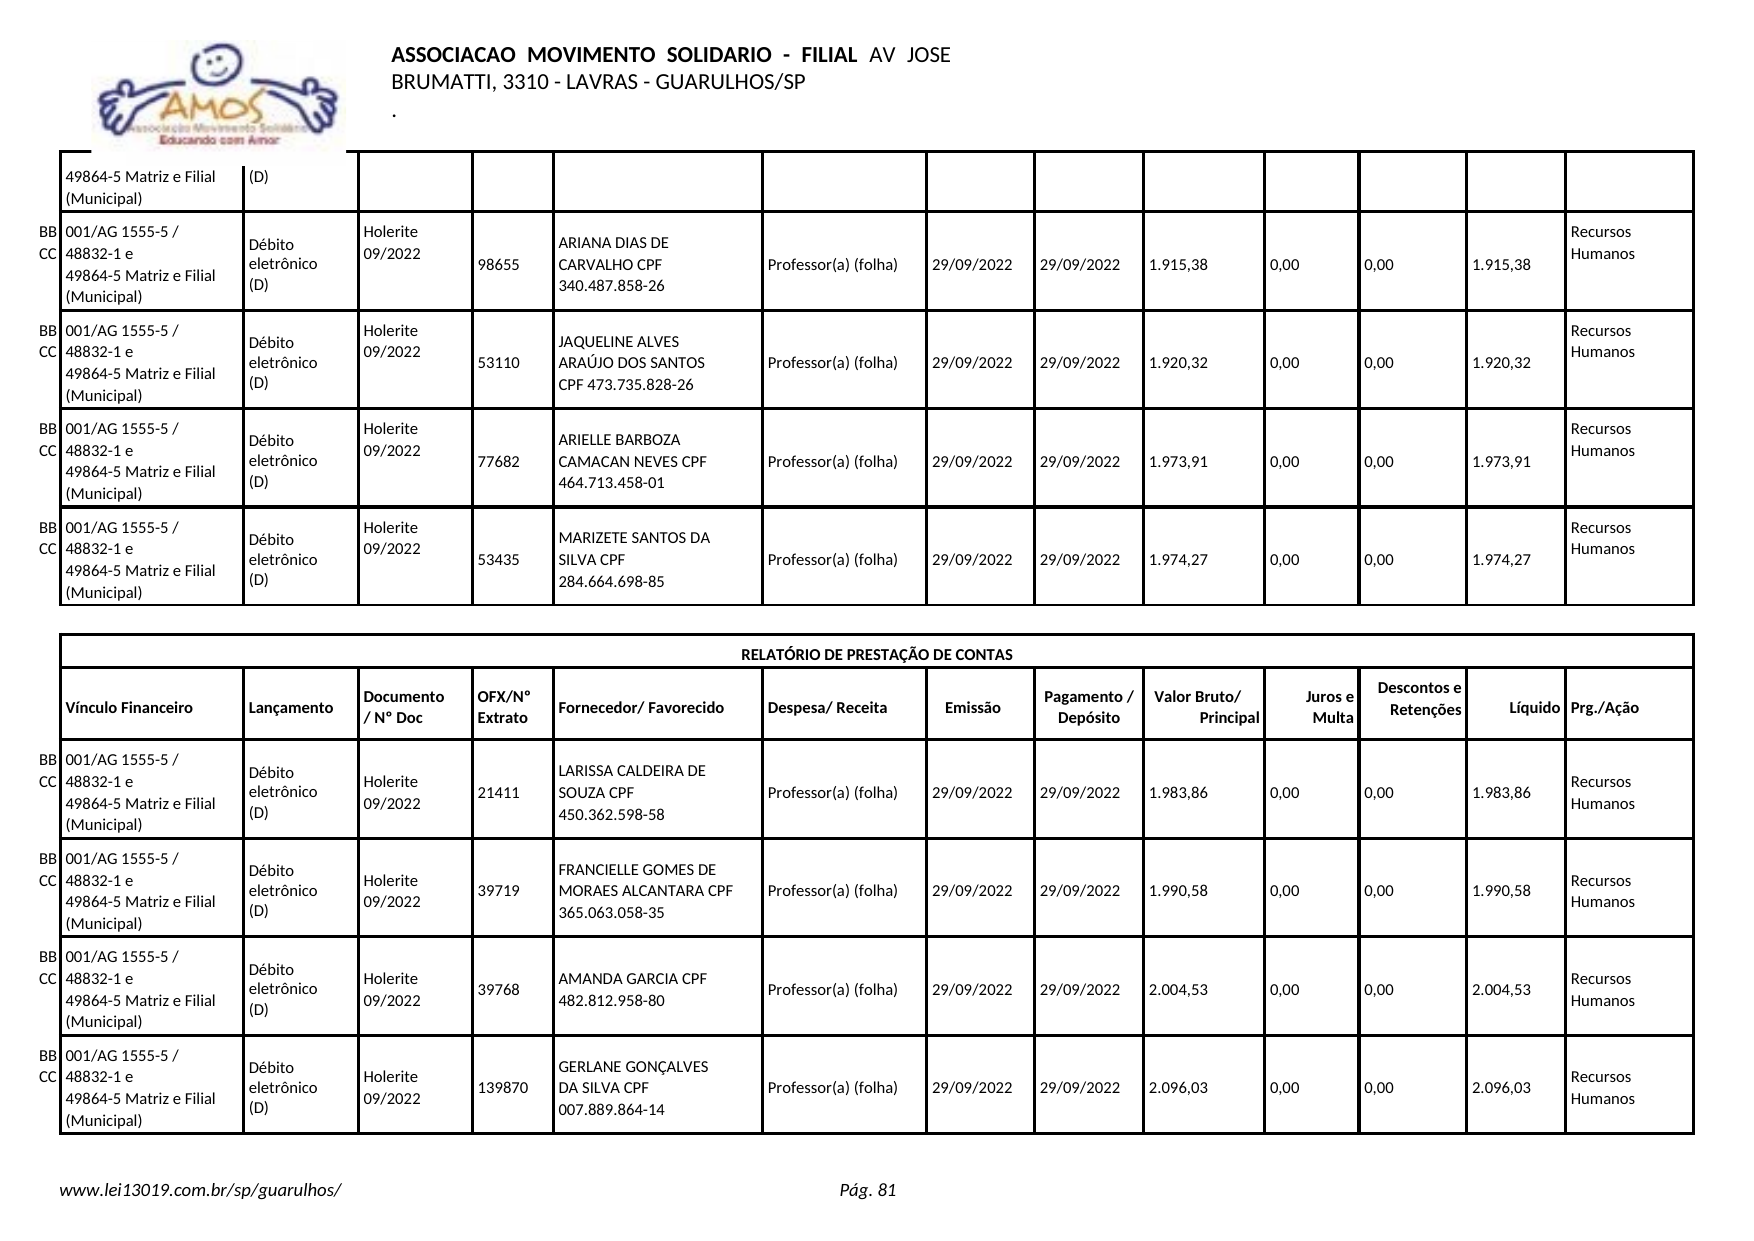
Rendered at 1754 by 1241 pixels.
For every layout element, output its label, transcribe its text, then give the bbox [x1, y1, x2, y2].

table_cell [1567, 153, 1692, 210]
table_cell Holerite 09/2022 [360, 1037, 471, 1132]
table_cell [764, 153, 925, 210]
table_cell 21411 [474, 741, 552, 837]
table_cell 1.920,32 [1145, 312, 1263, 407]
table_cell 29/09/2022 [1036, 509, 1142, 604]
table_cell Holerite 09/2022 [360, 213, 471, 308]
table_cell 0,00 [1361, 410, 1465, 505]
table_cell Holerite 09/2022 [360, 410, 471, 505]
table_cell Holerite 09/2022 [360, 840, 471, 935]
table_cell Débito eletrônico (D) [245, 1037, 357, 1132]
table_cell (D) [245, 153, 357, 210]
table_cell 1.990,58 [1468, 840, 1564, 935]
table_cell 001/AG 1555-5 / 48832-1 e 49864-5 Matriz e Filial (Municipal) [62, 312, 242, 407]
table_cell Descontos e Retenções [1361, 669, 1465, 738]
table_cell 0,00 [1361, 213, 1465, 308]
table_cell 139870 [474, 1037, 552, 1132]
table_cell 1.974,27 [1468, 509, 1564, 604]
table_cell FRANCIELLE GOMES DE MORAES ALCANTARA CPF 365.063.058-35 [555, 840, 761, 935]
table_cell Professor(a) (folha) [764, 312, 925, 407]
table_cell 0,00 [1266, 741, 1357, 837]
table_cell 53435 [474, 509, 552, 604]
table_cell 49864-5 Matriz e Filial (Municipal) [62, 153, 242, 210]
table_cell 98655 [474, 213, 552, 308]
table_cell 2.004,53 [1468, 938, 1564, 1033]
table_cell Holerite 09/2022 [360, 938, 471, 1033]
table_cell 29/09/2022 [1036, 741, 1142, 837]
table_cell Prg./Ação [1567, 669, 1692, 738]
table_cell 29/09/2022 [928, 840, 1033, 935]
table_cell 29/09/2022 [928, 741, 1033, 837]
table_cell 2.096,03 [1145, 1037, 1263, 1132]
table_cell Juros e Multa [1266, 669, 1357, 738]
table_cell 001/AG 1555-5 / 48832-1 e 49864-5 Matriz e Filial (Municipal) [62, 509, 242, 604]
table_cell Holerite 09/2022 [360, 312, 471, 407]
table_cell Débito eletrônico (D) [245, 312, 357, 407]
table_cell 1.983,86 [1145, 741, 1263, 837]
table_cell Débito eletrônico (D) [245, 410, 357, 505]
table_cell ARIANA DIAS DE CARVALHO CPF 340.487.858-26 [555, 213, 761, 308]
table_cell Recursos Humanos [1567, 312, 1692, 407]
table_cell AMANDA GARCIA CPF 482.812.958-80 [555, 938, 761, 1033]
table_cell Recursos Humanos [1567, 213, 1692, 308]
table_cell 2.096,03 [1468, 1037, 1564, 1132]
table_cell 39719 [474, 840, 552, 935]
table_cell 53110 [474, 312, 552, 407]
table_cell Débito eletrônico (D) [245, 509, 357, 604]
table_cell [360, 153, 471, 210]
table_cell Líquido [1468, 669, 1564, 738]
table_cell 0,00 [1266, 312, 1357, 407]
table_cell 1.973,91 [1468, 410, 1564, 505]
table_cell 1.990,58 [1145, 840, 1263, 935]
table_cell 0,00 [1266, 213, 1357, 308]
table_cell 29/09/2022 [928, 938, 1033, 1033]
table_cell 2.004,53 [1145, 938, 1263, 1033]
table_cell Holerite 09/2022 [360, 741, 471, 837]
table_cell Professor(a) (folha) [764, 741, 925, 837]
table_cell Pagamento / Depósito [1036, 669, 1142, 738]
table_cell 1.915,38 [1468, 213, 1564, 308]
table_cell 0,00 [1361, 509, 1465, 604]
table_cell 1.915,38 [1145, 213, 1263, 308]
table_cell 0,00 [1361, 312, 1465, 407]
table_cell Lançamento [245, 669, 357, 738]
table_cell [1468, 153, 1564, 210]
table_cell 29/09/2022 [928, 312, 1033, 407]
table_cell 0,00 [1361, 840, 1465, 935]
table_cell 0,00 [1266, 840, 1357, 935]
table_cell [1361, 153, 1465, 210]
table_cell Recursos Humanos [1567, 509, 1692, 604]
table_cell [1145, 153, 1263, 210]
table_cell Professor(a) (folha) [764, 213, 925, 308]
table_cell Emissão [928, 669, 1033, 738]
table_cell OFX/Nº Extrato [474, 669, 552, 738]
table_cell 29/09/2022 [1036, 1037, 1142, 1132]
table_cell Despesa/ Receita [764, 669, 925, 738]
table_cell 001/AG 1555-5 / 48832-1 e 49864-5 Matriz e Filial (Municipal) [62, 1037, 242, 1132]
table_cell 001/AG 1555-5 / 48832-1 e 49864-5 Matriz e Filial (Municipal) [62, 410, 242, 505]
table_cell 0,00 [1361, 1037, 1465, 1132]
table_cell Holerite 09/2022 [360, 509, 471, 604]
table_cell Professor(a) (folha) [764, 840, 925, 935]
table_cell MARIZETE SANTOS DA SILVA CPF 284.664.698-85 [555, 509, 761, 604]
table_cell 0,00 [1361, 741, 1465, 837]
table_cell 1.983,86 [1468, 741, 1564, 837]
table_cell 001/AG 1555-5 / 48832-1 e 49864-5 Matriz e Filial (Municipal) [62, 938, 242, 1033]
table_cell 77682 [474, 410, 552, 505]
table_cell 001/AG 1555-5 / 48832-1 e 49864-5 Matriz e Filial (Municipal) [62, 213, 242, 308]
table_cell 1.974,27 [1145, 509, 1263, 604]
table_cell Recursos Humanos [1567, 840, 1692, 935]
table_cell 0,00 [1266, 509, 1357, 604]
table_cell Valor Bruto/ Principal [1145, 669, 1263, 738]
table_cell Professor(a) (folha) [764, 938, 925, 1033]
table_cell 0,00 [1266, 1037, 1357, 1132]
table_cell 29/09/2022 [928, 410, 1033, 505]
table_cell Professor(a) (folha) [764, 509, 925, 604]
table_cell [1266, 153, 1357, 210]
table_cell Vínculo Financeiro [62, 669, 242, 738]
table_cell [555, 153, 761, 210]
table_cell 001/AG 1555-5 / 48832-1 e 49864-5 Matriz e Filial (Municipal) [62, 741, 242, 837]
table_cell 29/09/2022 [928, 509, 1033, 604]
table_cell Documento / Nº Doc [360, 669, 471, 738]
table_cell GERLANE GONÇALVES DA SILVA CPF 007.889.864-14 [555, 1037, 761, 1132]
table_cell JAQUELINE ALVES ARAÚJO DOS SANTOS CPF 473.735.828-26 [555, 312, 761, 407]
table_cell 001/AG 1555-5 / 48832-1 e 49864-5 Matriz e Filial (Municipal) [62, 840, 242, 935]
table_cell Débito eletrônico (D) [245, 741, 357, 837]
table_cell 29/09/2022 [1036, 213, 1142, 308]
table_cell 29/09/2022 [1036, 410, 1142, 505]
table_cell 29/09/2022 [1036, 938, 1142, 1033]
table_cell Professor(a) (folha) [764, 1037, 925, 1132]
table_cell 0,00 [1266, 410, 1357, 505]
table_cell LARISSA CALDEIRA DE SOUZA CPF 450.362.598-58 [555, 741, 761, 837]
table_cell 29/09/2022 [928, 1037, 1033, 1132]
table_cell ARIELLE BARBOZA CAMACAN NEVES CPF 464.713.458-01 [555, 410, 761, 505]
table_cell [1036, 153, 1142, 210]
table_cell Débito eletrônico (D) [245, 213, 357, 308]
table_cell [474, 153, 552, 210]
table_header RELATÓRIO DE PRESTAÇÃO DE CONTAS [62, 636, 1692, 666]
table_cell 1.920,32 [1468, 312, 1564, 407]
table_cell 29/09/2022 [928, 213, 1033, 308]
table_cell [928, 153, 1033, 210]
table_cell Recursos Humanos [1567, 938, 1692, 1033]
table_cell 39768 [474, 938, 552, 1033]
table_cell 29/09/2022 [1036, 312, 1142, 407]
table_cell Recursos Humanos [1567, 1037, 1692, 1132]
table_cell Débito eletrônico (D) [245, 938, 357, 1033]
table_cell Professor(a) (folha) [764, 410, 925, 505]
table_cell 0,00 [1266, 938, 1357, 1033]
table_cell Débito eletrônico (D) [245, 840, 357, 935]
table_cell 1.973,91 [1145, 410, 1263, 505]
table_cell Recursos Humanos [1567, 410, 1692, 505]
table_cell 0,00 [1361, 938, 1465, 1033]
table_cell 29/09/2022 [1036, 840, 1142, 935]
table_cell Recursos Humanos [1567, 741, 1692, 837]
table_cell Fornecedor/ Favorecido [555, 669, 761, 738]
